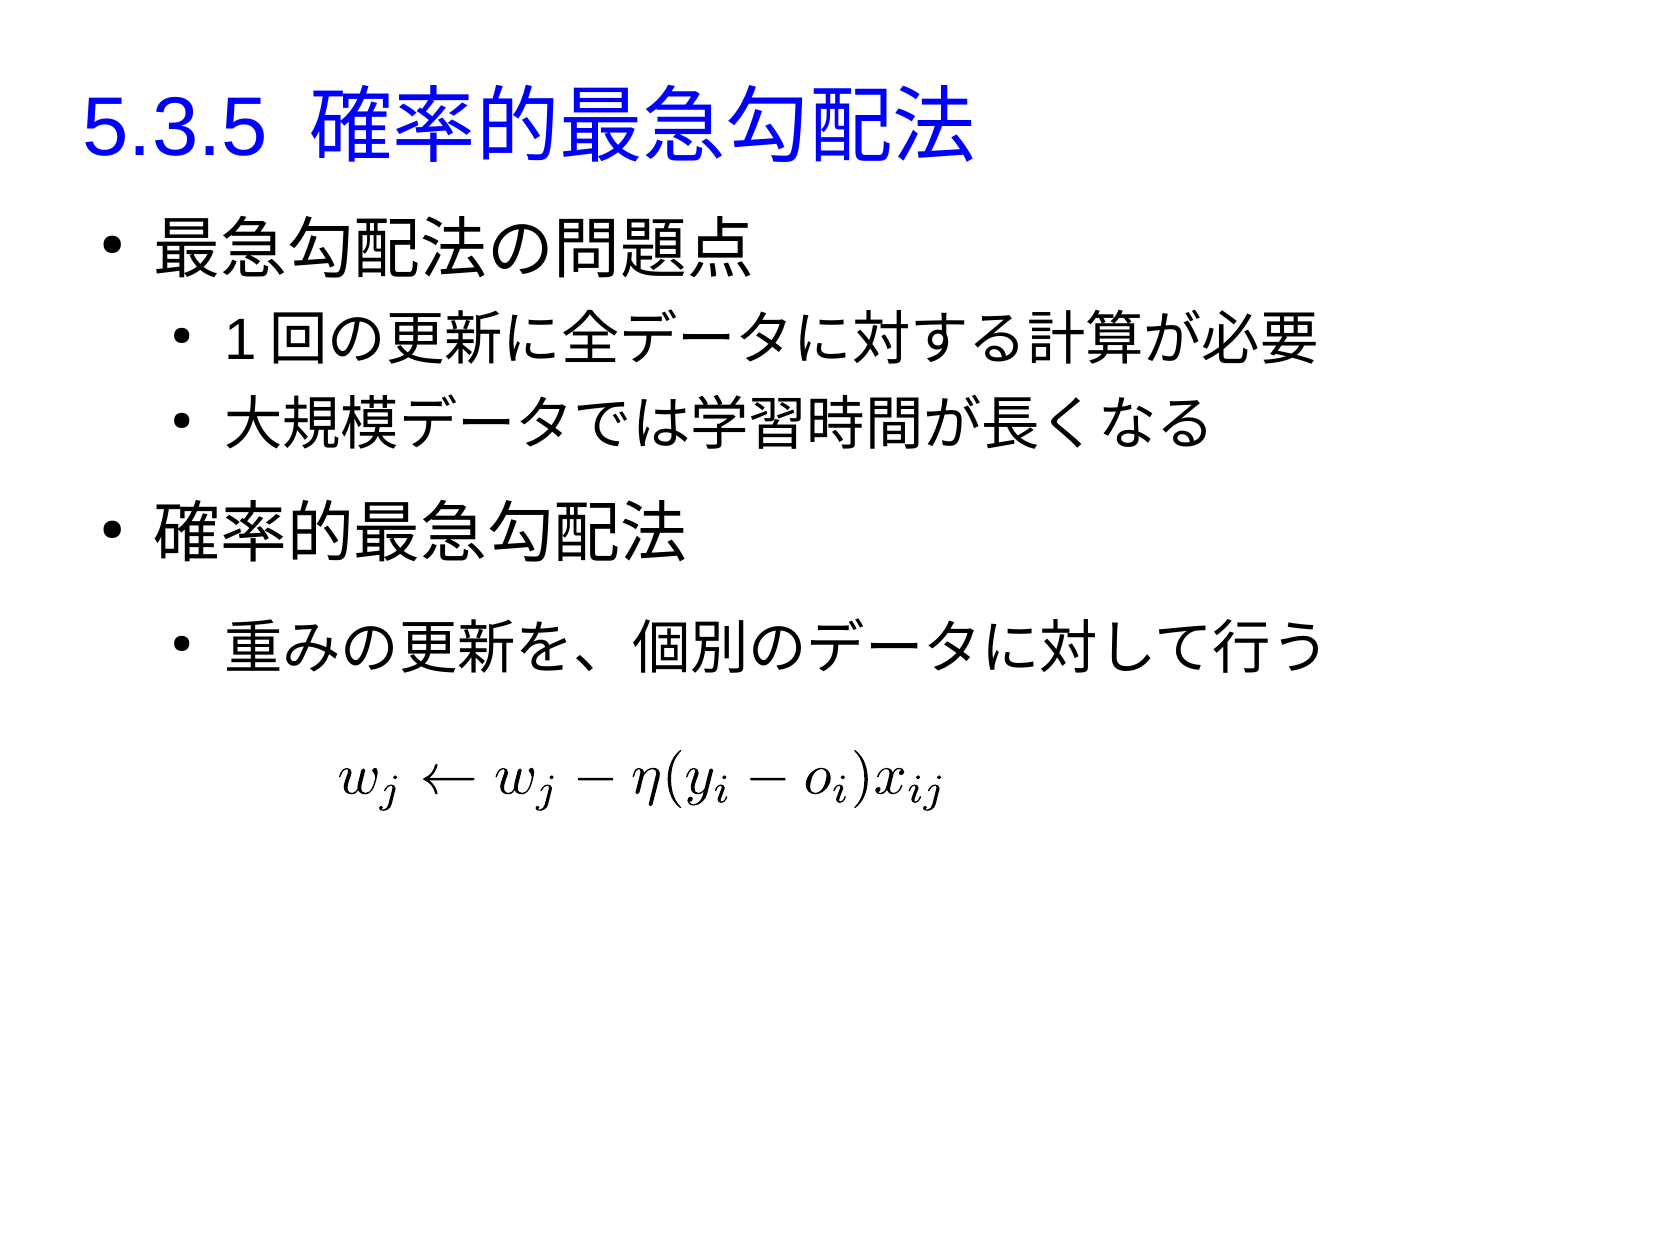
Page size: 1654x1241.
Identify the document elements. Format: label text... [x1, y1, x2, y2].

text_box [337, 750, 945, 811]
title 5.3.5 確率的最急勾配法 [82, 49, 1571, 198]
list 最急勾配法の問題点 1回の更新に全データに対する計算が必要 大規模データでは学習時間が長くなる 確率的最急勾配法 重みの更新を、個別のデータに対して行う [82, 200, 1571, 729]
